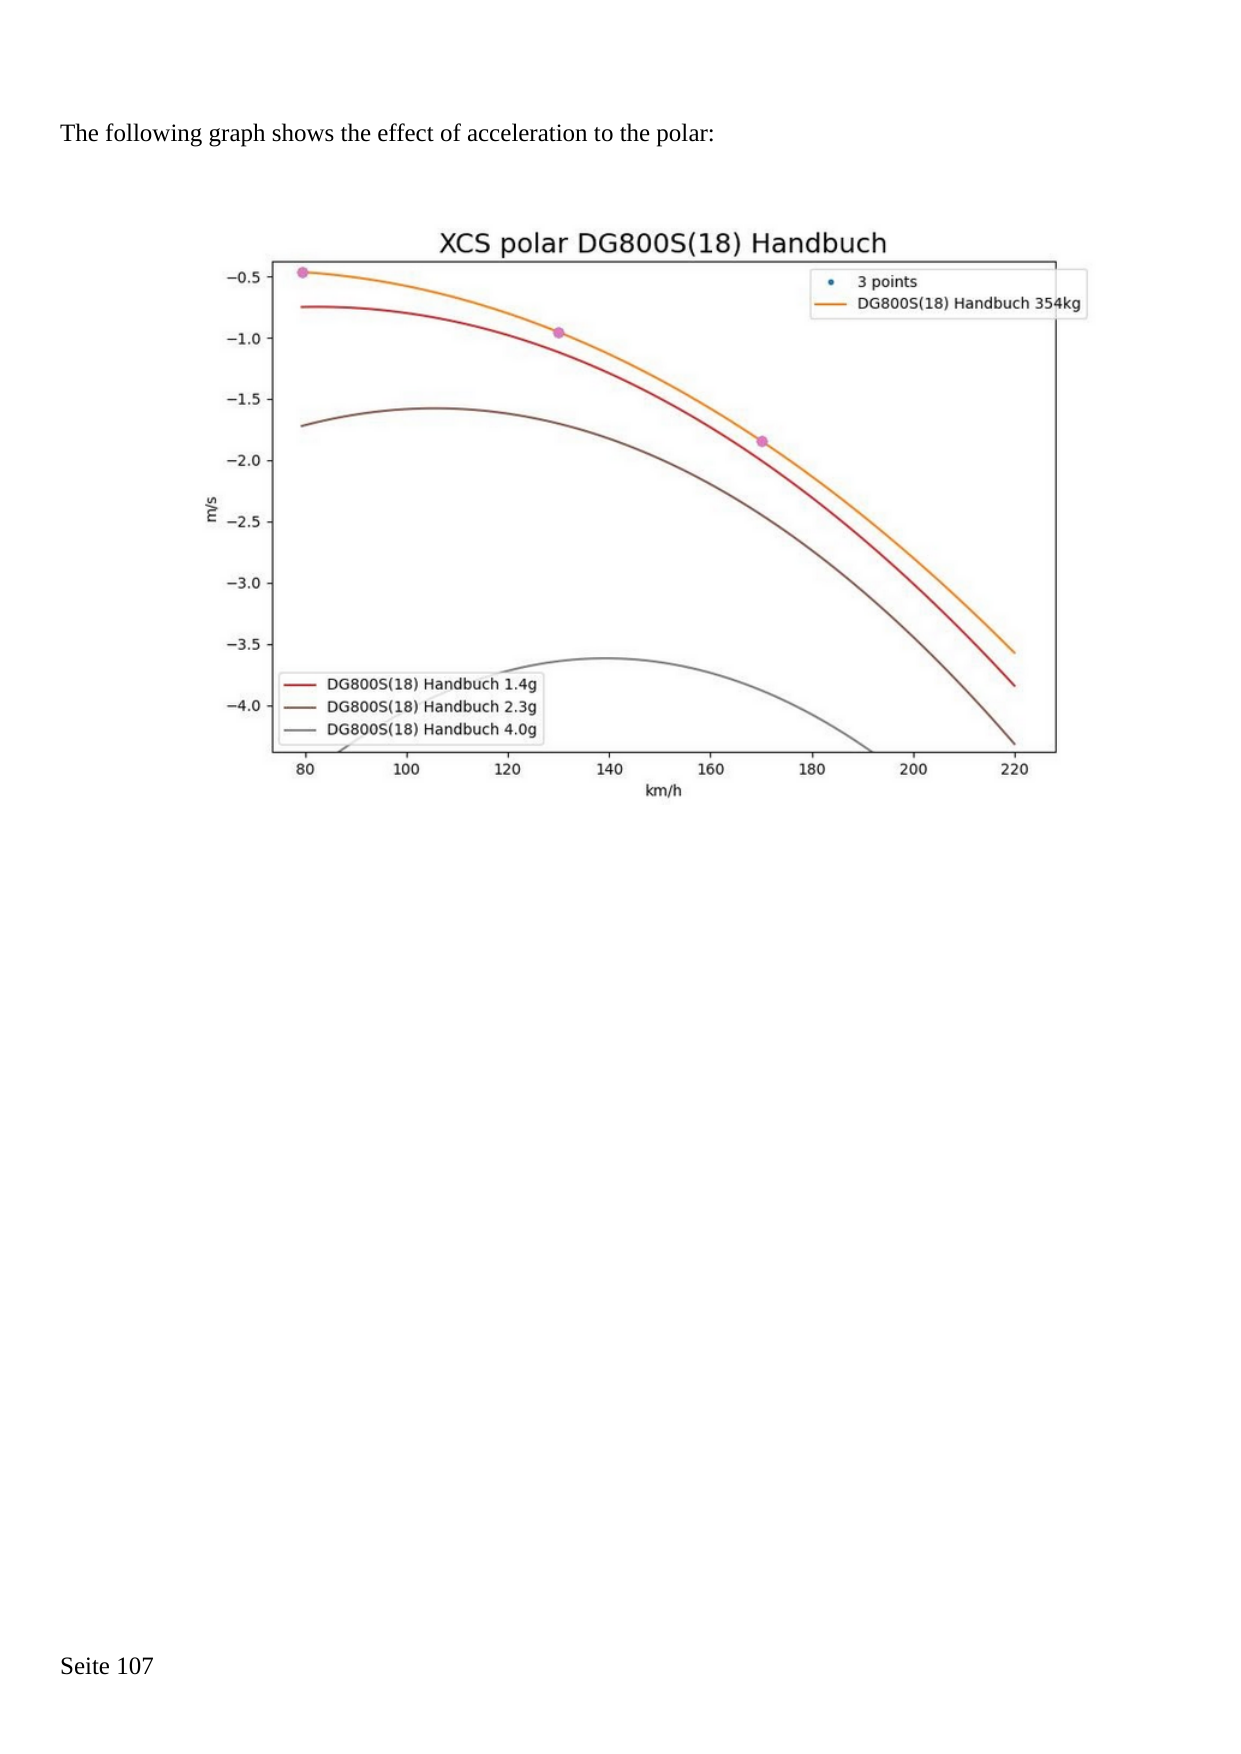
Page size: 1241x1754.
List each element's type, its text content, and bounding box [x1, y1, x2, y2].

picture [156, 197, 1111, 805]
text The following graph shows the effect of acceleration to the polar: [60, 118, 1207, 147]
